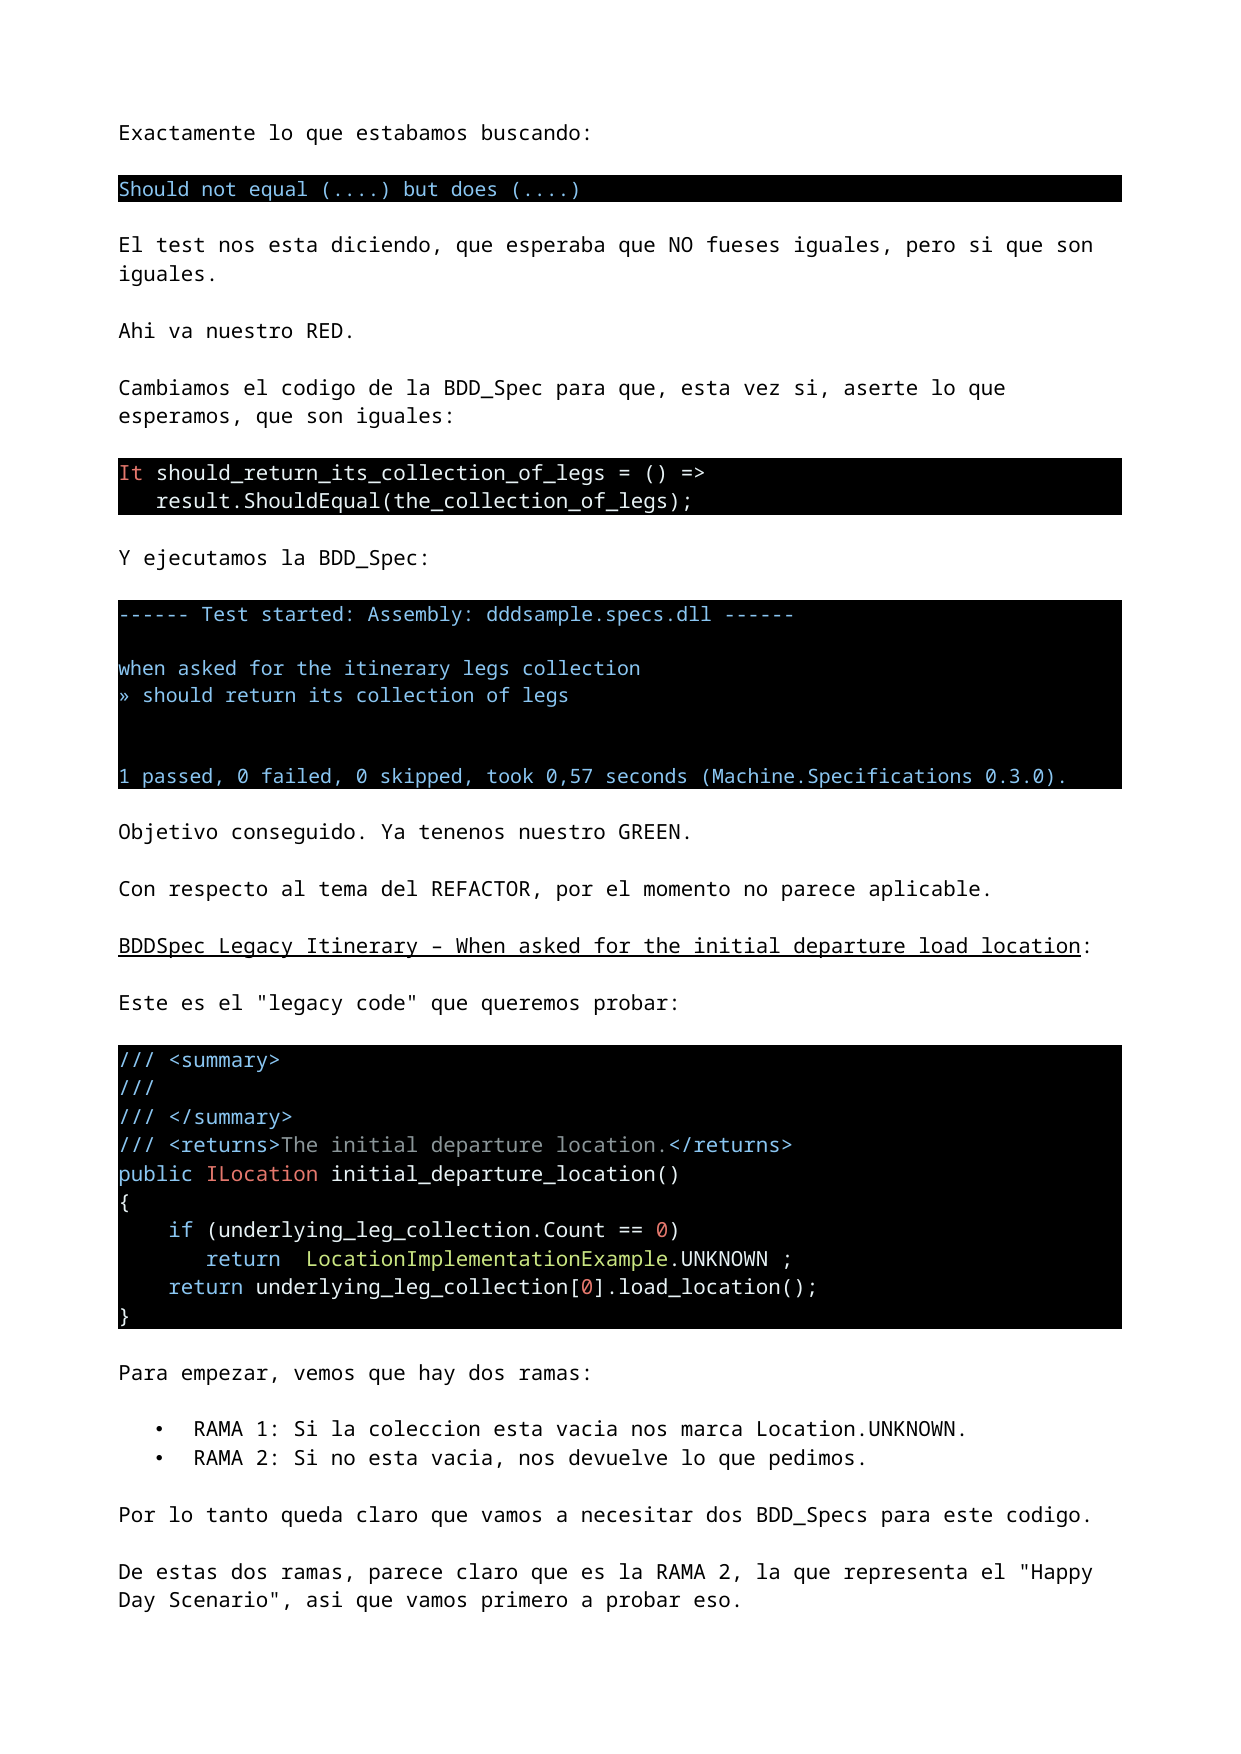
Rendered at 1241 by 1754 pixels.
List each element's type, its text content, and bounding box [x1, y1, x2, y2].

text /// <returns>The initial departure location.</returns> [118, 1130, 1122, 1159]
text result.ShouldEqual(the_collection_of_legs); [118, 486, 1122, 515]
text ------ Test started: Assembly: dddsample.specs.dll ------ [118, 600, 1122, 627]
text Con respecto al tema del REFACTOR, por el momento no parece aplicable. [118, 874, 1122, 903]
list RAMA 1: Si la coleccion esta vacia nos marca Location.UNKNOWN. [156, 1414, 1122, 1443]
text when asked for the itinerary legs collection [118, 654, 1122, 681]
text Por lo tanto queda claro que vamos a necesitar dos BDD_Specs para este codigo. [118, 1500, 1122, 1528]
list RAMA 2: Si no esta vacia, nos devuelve lo que pedimos. [156, 1443, 1122, 1471]
text if (underlying_leg_collection.Count == 0) [118, 1216, 1122, 1244]
text /// </summary> [118, 1102, 1122, 1130]
text Para empezar, vemos que hay dos ramas: [118, 1358, 1122, 1386]
text { [118, 1187, 1122, 1216]
text De estas dos ramas, parece claro que es la RAMA 2, la que representa el "Happy Day Scenario", asi que vamos primero a probar eso. [118, 1557, 1122, 1614]
text Ahi va nuestro RED. [118, 316, 1122, 344]
text El test nos esta diciendo, que esperaba que NO fueses iguales, pero si que son iguales. [118, 230, 1122, 287]
text /// [118, 1073, 1122, 1102]
text return LocationImplementationExample.UNKNOWN ; [118, 1244, 1122, 1272]
text 1 passed, 0 failed, 0 skipped, took 0,57 seconds (Machine.Specifications 0.3.0). [118, 762, 1122, 789]
text Cambiamos el codigo de la BDD_Spec para que, esta vez si, aserte lo que esperamos, que son iguales: [118, 373, 1122, 429]
text Este es el "legacy code" que queremos probar: [118, 988, 1122, 1016]
text Exactamente lo que estabamos buscando: [118, 118, 1122, 147]
text » should return its collection of legs [118, 681, 1122, 708]
text BDDSpec Legacy Itinerary – When asked for the initial departure load location: [118, 931, 1122, 959]
text public ILocation initial_departure_location() [118, 1159, 1122, 1187]
text Y ejecutamos la BDD_Spec: [118, 543, 1122, 572]
text return underlying_leg_collection[0].load_location(); [118, 1272, 1122, 1301]
text /// <summary> [118, 1045, 1122, 1073]
text It should_return_its_collection_of_legs = () => [118, 458, 1122, 486]
text } [118, 1301, 1122, 1329]
text Objetivo conseguido. Ya tenenos nuestro GREEN. [118, 817, 1122, 846]
text Should not equal (....) but does (....) [118, 175, 1122, 202]
